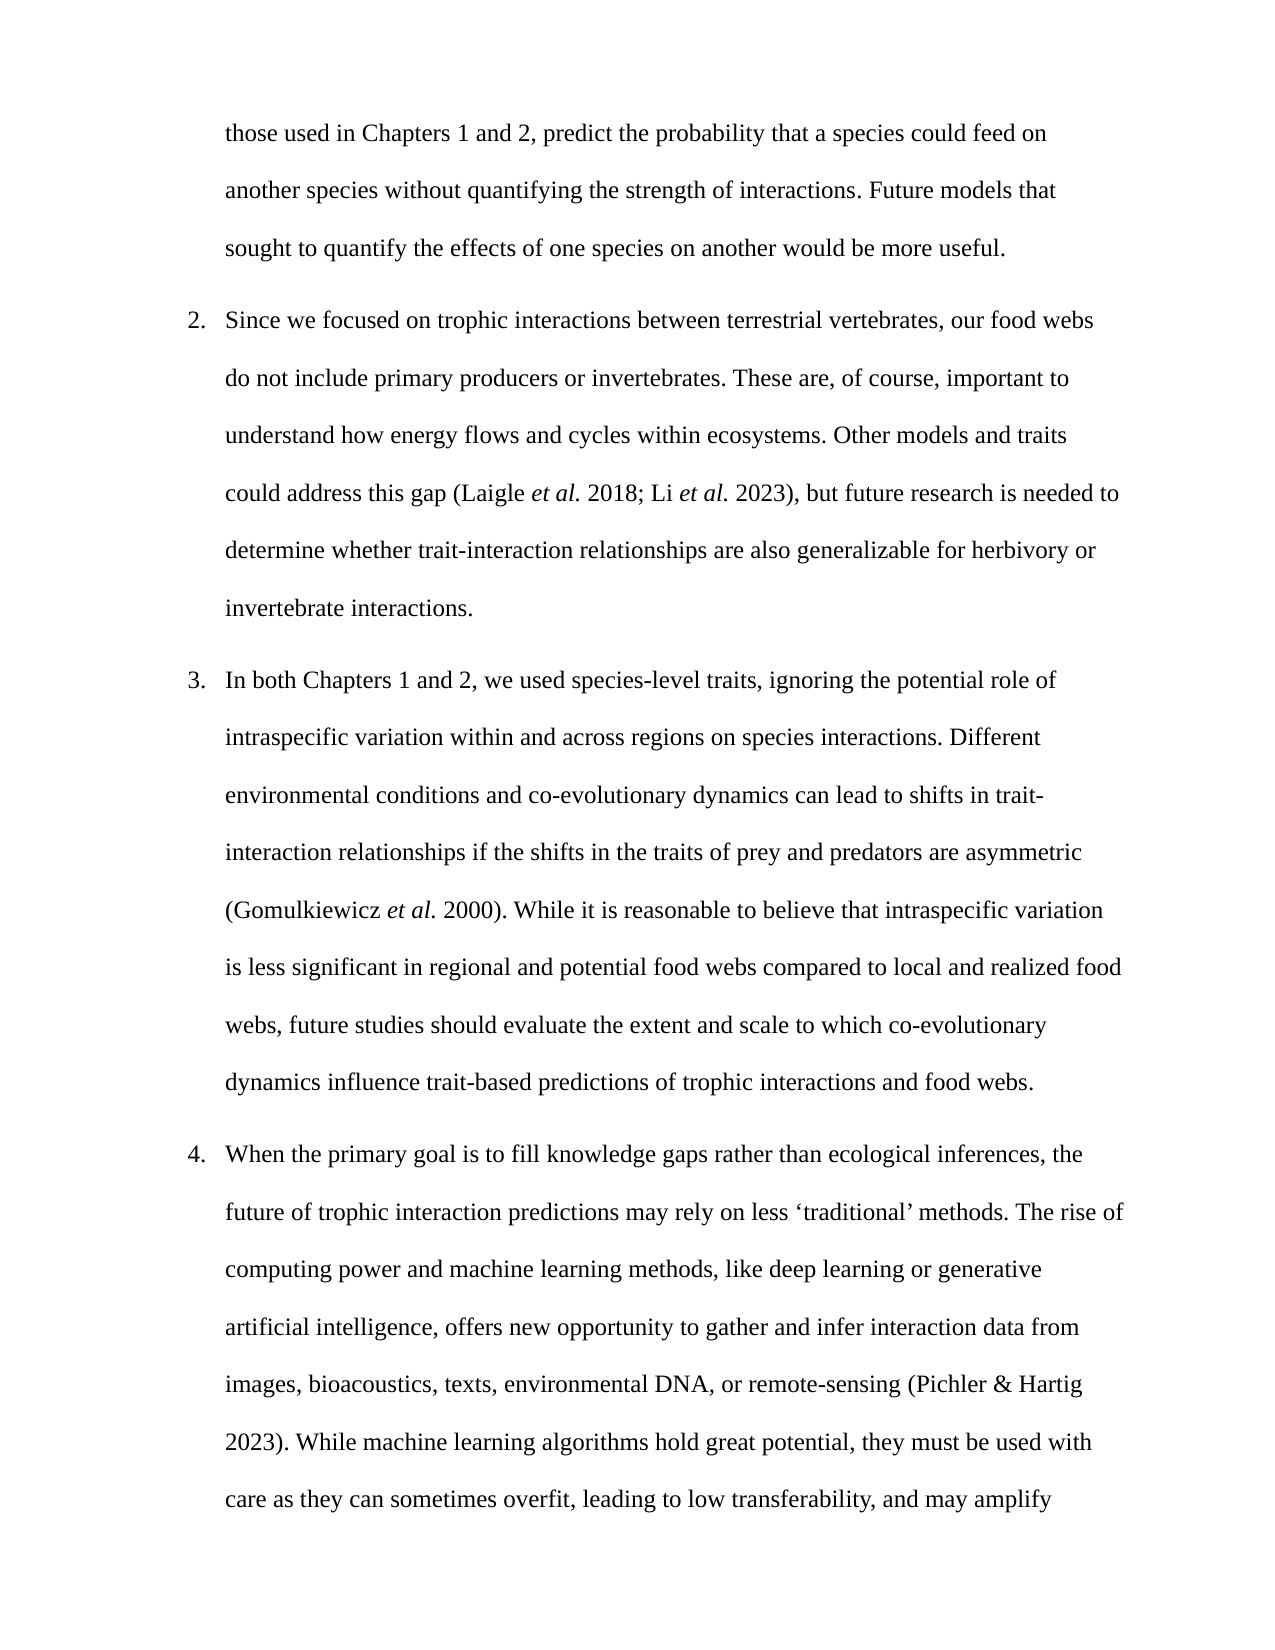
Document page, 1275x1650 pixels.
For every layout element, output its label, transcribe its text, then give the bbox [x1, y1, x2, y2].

list those used in Chapters 1 and 2, predict the probability that a species could feed on another species without quantifying the strength of interactions. Future models that sought to quantify the effects of one species on another would be more useful. [187, 118, 1125, 262]
list Since we focused on trophic interactions between terrestrial vertebrates, our food webs do not include primary producers or invertebrates. These are, of course, important to understand how energy flows and cycles within ecosystems. Other models and traits could address this gap (Laigle et al. 2018; Li et al. 2023), but future research is needed to determine whether trait-interaction relationships are also generalizable for herbivory or invertebrate interactions. [187, 305, 1125, 621]
list In both Chapters 1 and 2, we used species-level traits, ignoring the potential role of intraspecific variation within and across regions on species interactions. Different environmental conditions and co-evolutionary dynamics can lead to shifts in trait-interaction relationships if the shifts in the traits of prey and predators are asymmetric (Gomulkiewicz et al. 2000). While it is reasonable to believe that intraspecific variation is less significant in regional and potential food webs compared to local and realized food webs, future studies should evaluate the extent and scale to which co-evolutionary dynamics influence trait-based predictions of trophic interactions and food webs. [187, 665, 1125, 1096]
list When the primary goal is to fill knowledge gaps rather than ecological inferences, the future of trophic interaction predictions may rely on less ‘traditional’ methods. The rise of computing power and machine learning methods, like deep learning or generative artificial intelligence, offers new opportunity to gather and infer interaction data from images, bioacoustics, texts, environmental DNA, or remote-sensing (Pichler & Hartig 2023). While machine learning algorithms hold great potential, they must be used with care as they can sometimes overfit, leading to low transferability, and may amplify [187, 1139, 1125, 1513]
